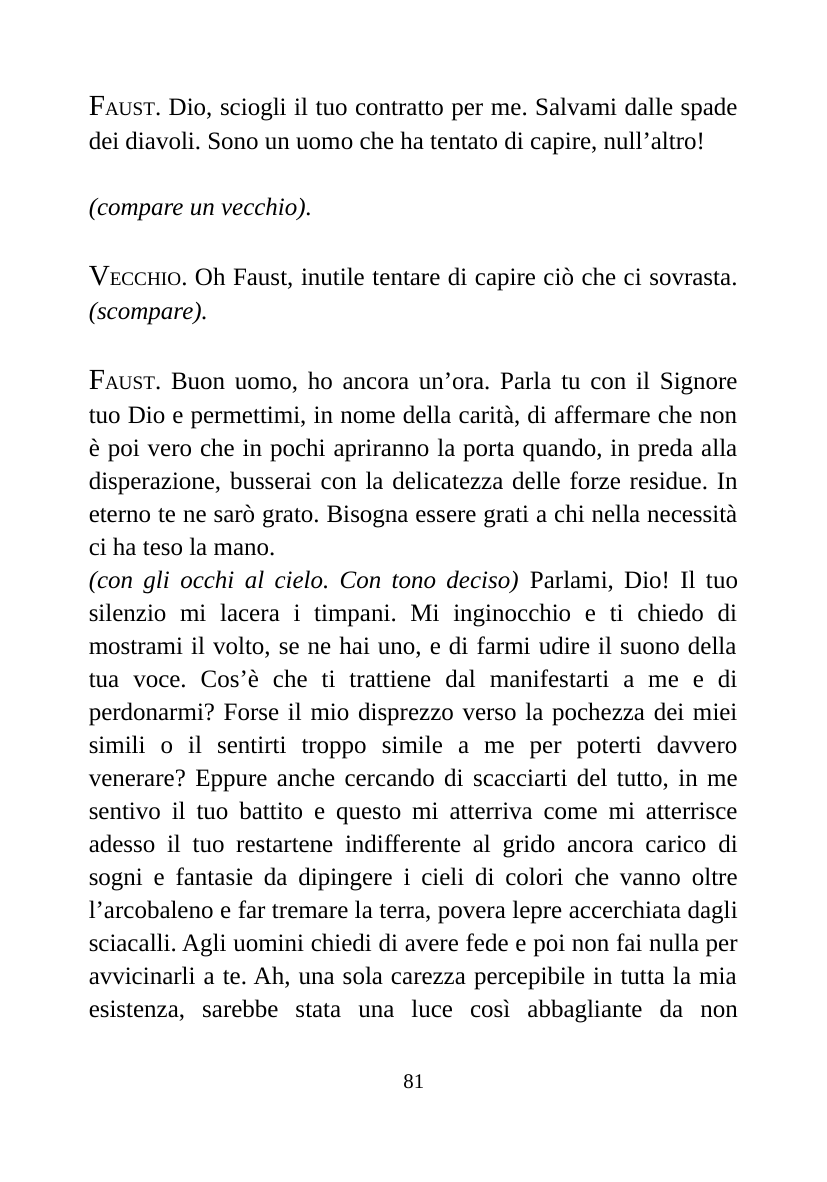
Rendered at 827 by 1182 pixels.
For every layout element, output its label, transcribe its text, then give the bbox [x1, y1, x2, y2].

text Vecchio. Oh Faust, inutile tentare di capire ciò che ci sovrasta. (scompare). [88, 258, 738, 325]
text Faust. Buon uomo, ho ancora un’ora. Parla tu con il Signore tuo Dio e permettimi, in nome della carità, di affermare che non è poi vero che in pochi apriranno la porta quando, in preda alla disperazione, busserai con la delicatezza delle forze residue. In eterno te ne sarò grato. Bisogna essere grati a chi nella necessità ci ha teso la mano. [88, 362, 738, 561]
text Faust. Dio, sciogli il tuo contratto per me. Salvami dalle spade dei diavoli. Sono un uomo che ha tentato di capire, null’altro! [88, 88, 738, 155]
text (con gli occhi al cielo. Con tono deciso) Parlami, Dio! Il tuo silenzio mi lacera i timpani. Mi inginocchio e ti chiedo di mostrami il volto, se ne hai uno, e di farmi udire il suono della tua voce. Cos’è che ti trattiene dal manifestarti a me e di perdonarmi? Forse il mio disprezzo verso la pochezza dei miei simili o il sentirti troppo simile a me per poterti davvero venerare? Eppure anche cercando di scacciarti del tutto, in me sentivo il tuo battito e questo mi atterriva come mi atterrisce adesso il tuo restartene indifferente al grido ancora carico di sogni e fantasie da dipingere i cieli di colori che vanno oltre l’arcobaleno e far tremare la terra, povera lepre accerchiata dagli sciacalli. Agli uomini chiedi di avere fede e poi non fai nulla per avvicinarli a te. Ah, una sola carezza percepibile in tutta la mia esistenza, sarebbe stata una luce così abbagliante da non [88, 565, 738, 1023]
text (compare un vecchio). [88, 192, 738, 221]
